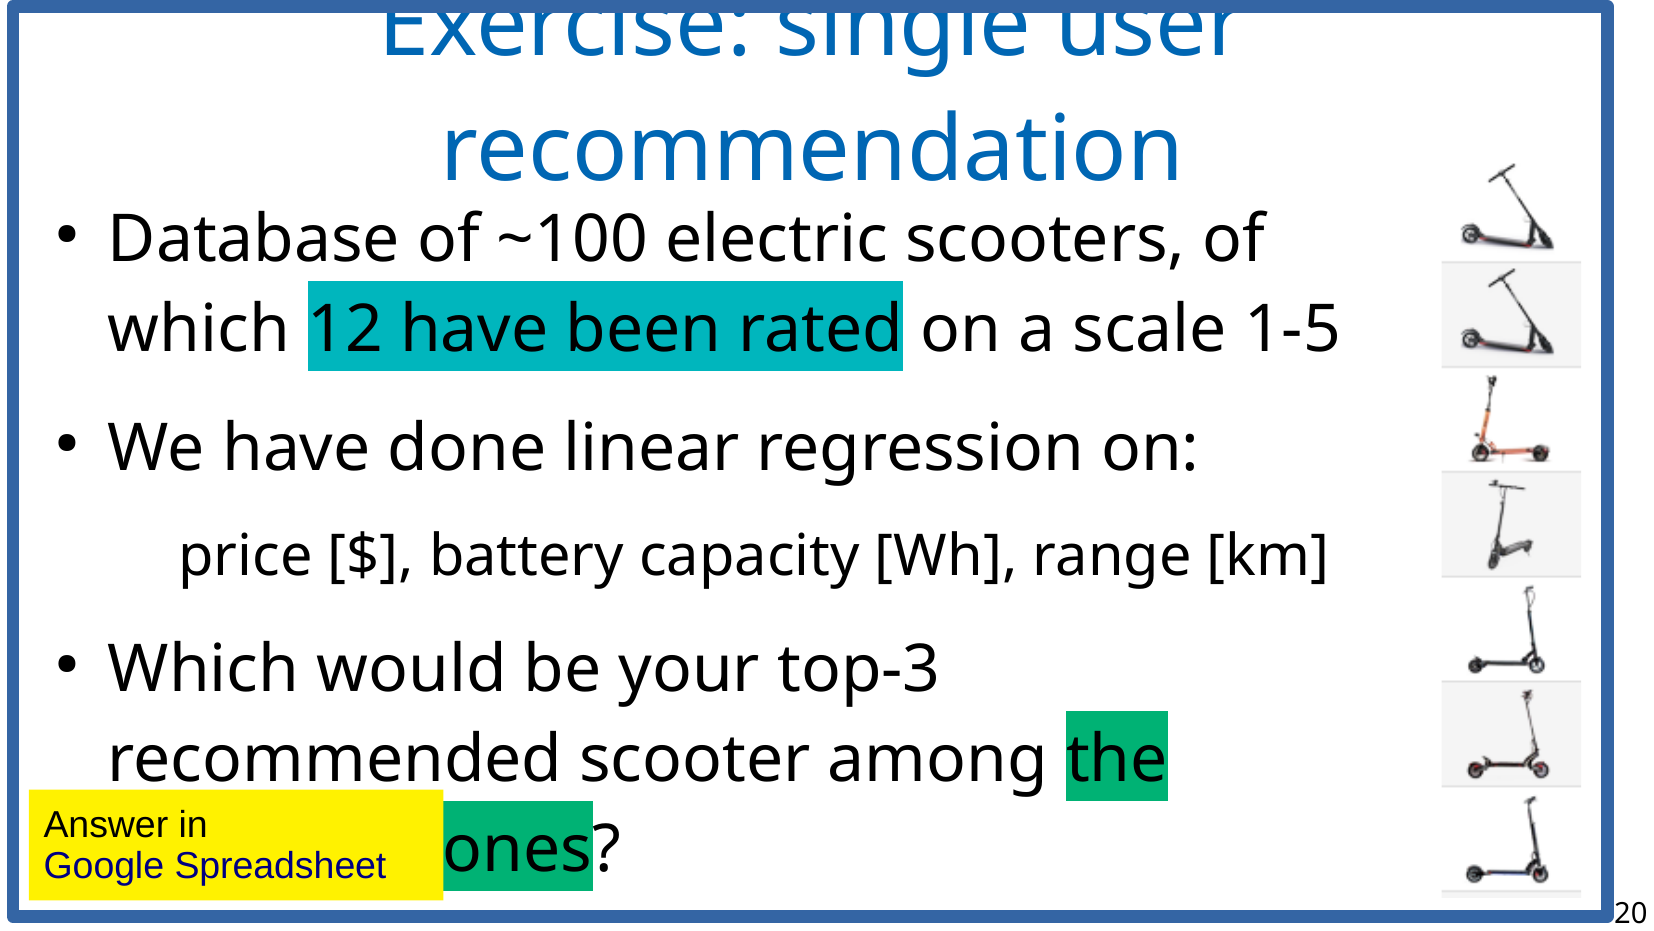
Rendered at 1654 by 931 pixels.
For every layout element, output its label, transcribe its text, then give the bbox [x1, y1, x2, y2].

text_box Answer in Google Spreadsheet [28, 789, 444, 901]
picture [1441, 160, 1582, 898]
title Exercise: single user recommendation [19, 19, 1601, 147]
list Database of ~100 electric scooters, of which 12 have been rated on a scale 1-5 We have done linear regression on: price [$], battery capacity [Wh], range [km] Which would be your top-3 recommended scooter among the remaining ones? [37, 191, 1374, 894]
